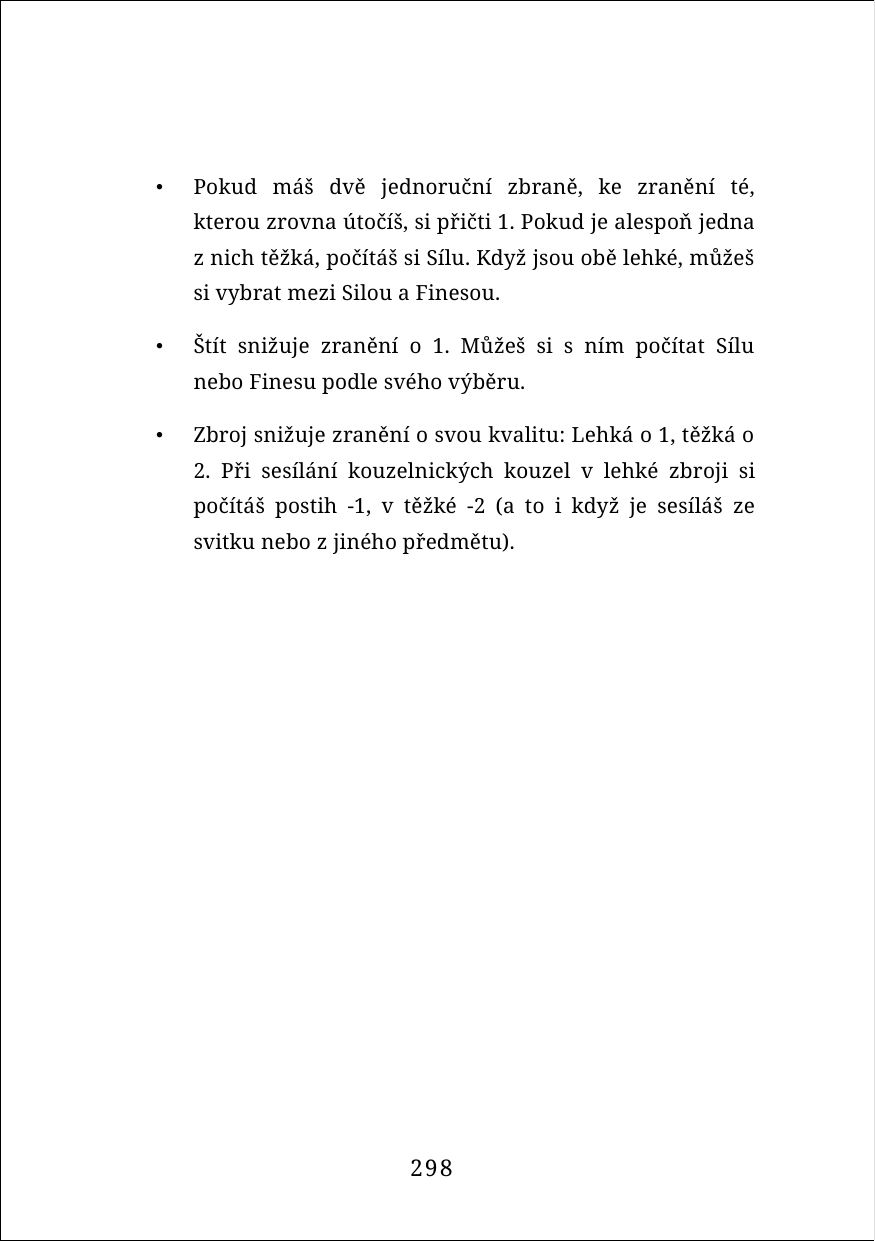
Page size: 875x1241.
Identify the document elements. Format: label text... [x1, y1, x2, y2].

list Zbroj snižuje zranění o svou kvalitu: Lehká o 1, těžká o 2. Při sesílání kouzelnických kouzel v lehké zbroji si počítáš postih -1, v těžké -2 (a to i když je sesíláš ze svitku nebo z jiného předmětu). [156, 420, 756, 555]
list Pokud máš dvě jednoruční zbraně, ke zranění té, kterou zrovna útočíš, si přičti 1. Pokud je alespoň jedna z nich těžká, počítáš si Sílu. Když jsou obě lehké, můžeš si vybrat mezi Silou a Finesou. [156, 172, 756, 307]
list Štít snižuje zranění o 1. Můžeš si s ním počítat Sílu nebo Finesu podle svého výběru. [156, 332, 756, 396]
